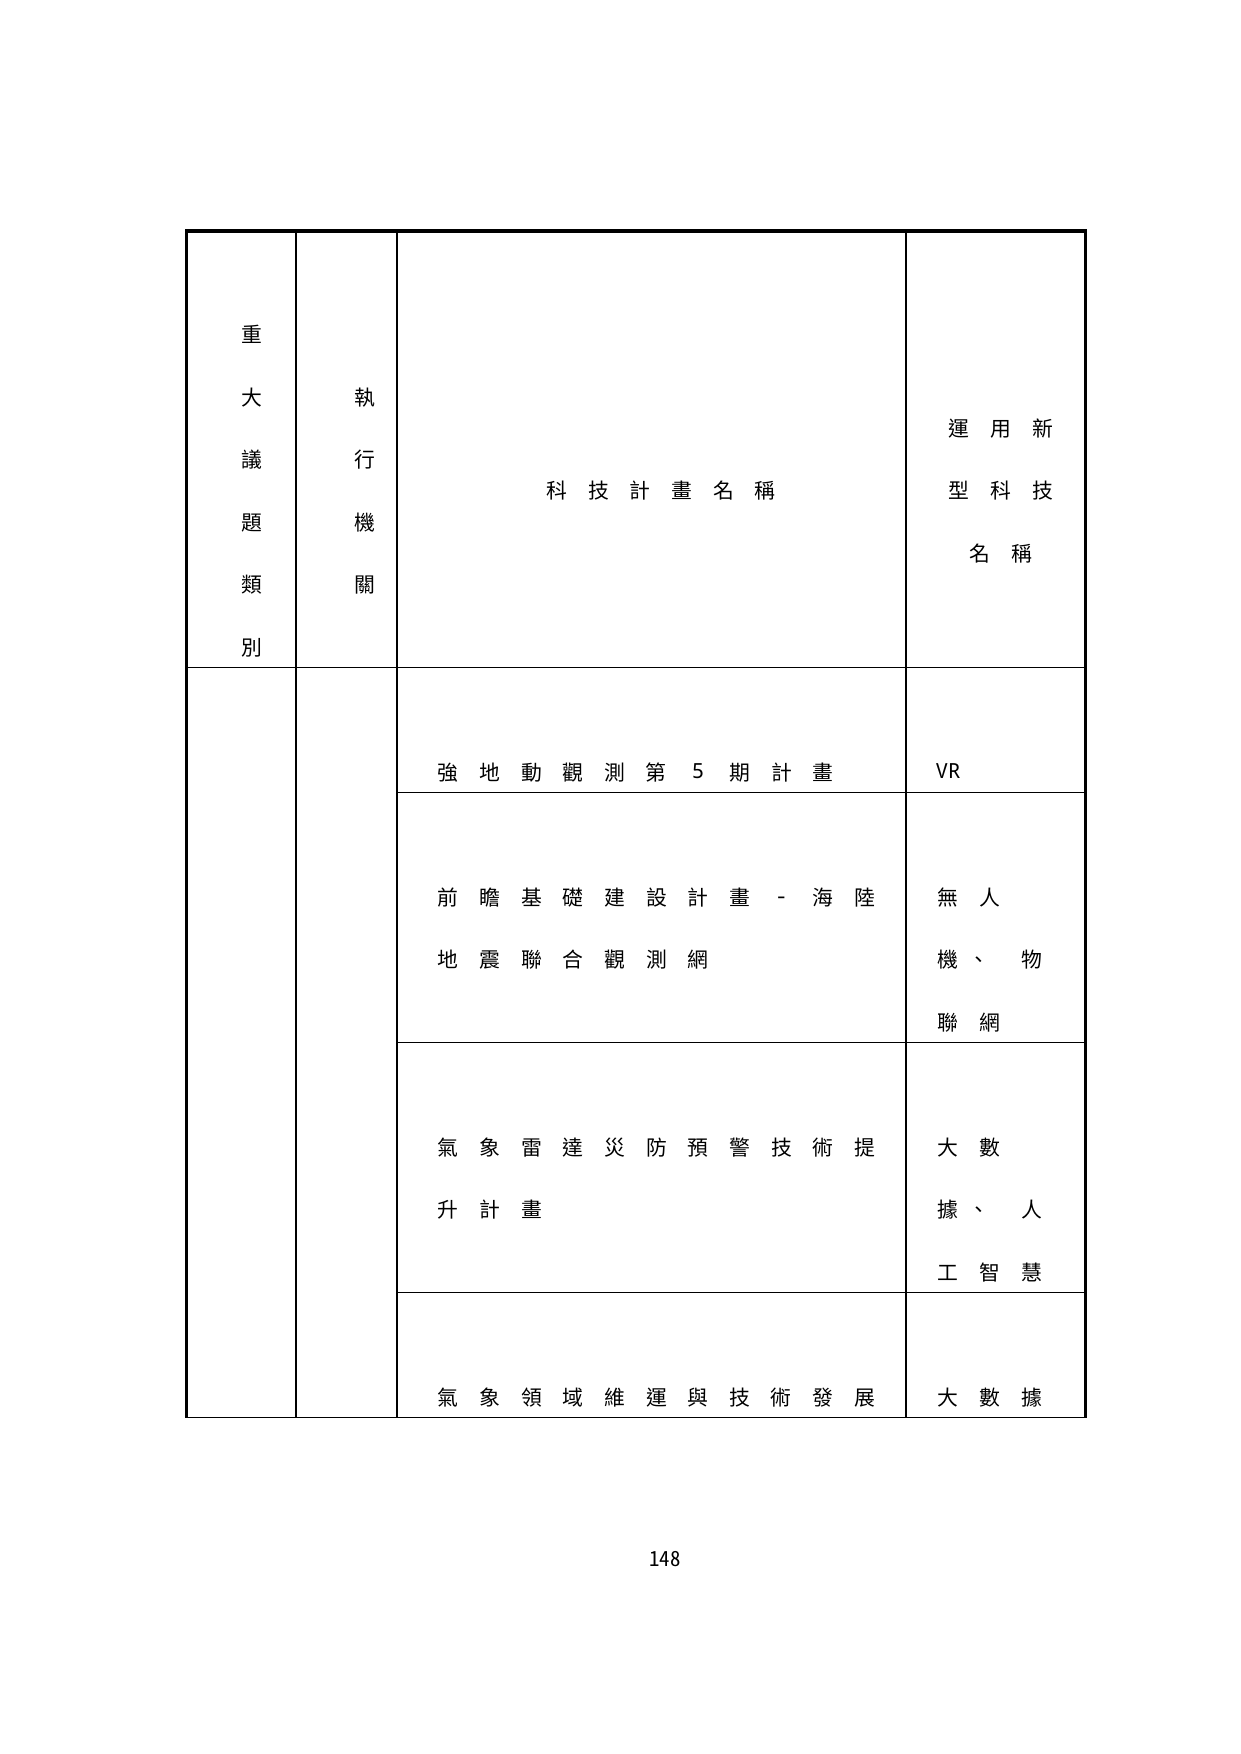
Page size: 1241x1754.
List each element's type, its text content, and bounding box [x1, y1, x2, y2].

table_header 重大議題類別 [188, 233, 295, 667]
table_cell [297, 668, 396, 1417]
table_cell 氣象領域維運與技術發展 [398, 1293, 905, 1417]
table_cell 強地動觀測第5期計畫 [398, 668, 905, 792]
table_cell 前瞻基礎建設計畫-海陸地震聯合觀測網 [398, 793, 905, 1042]
table_cell [188, 668, 295, 1417]
table_header 運用新型科技名稱 [907, 233, 1084, 667]
table_header 科技計畫名稱 [398, 233, 905, 667]
table_header 執行機關 [297, 233, 396, 667]
table_cell 無人機、物聯網 [907, 793, 1084, 1042]
table_cell VR [907, 668, 1084, 792]
table_cell 大數據 [907, 1293, 1084, 1417]
table_cell 氣象雷達災防預警技術提升計畫 [398, 1043, 905, 1292]
table_cell 大數據、人工智慧 [907, 1043, 1084, 1292]
